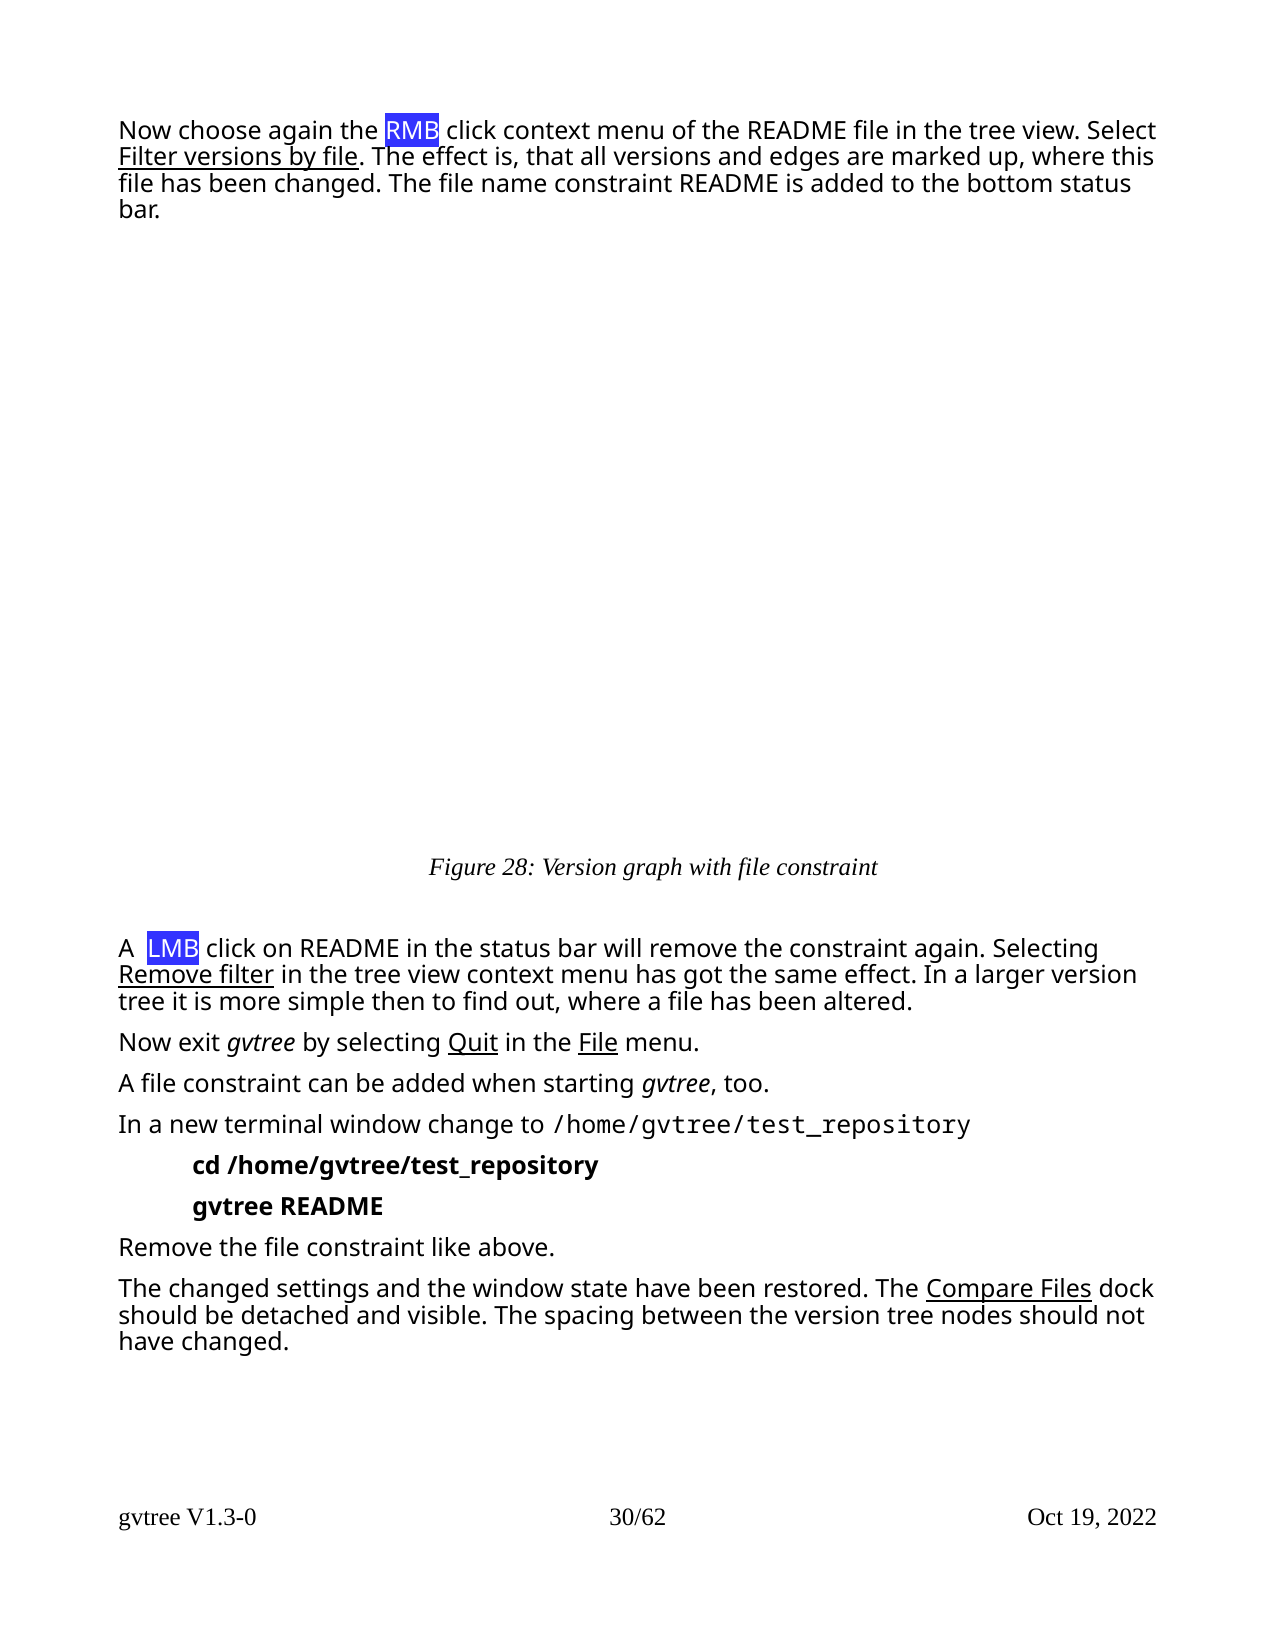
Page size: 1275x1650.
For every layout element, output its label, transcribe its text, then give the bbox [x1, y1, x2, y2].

text In a new terminal window change to /home/gvtree/test_repository [118, 1112, 1157, 1139]
text The changed settings and the window state have been restored. The Compare Files dock should be detached and visible. The spacing between the version tree nodes should not have changed. [118, 1276, 1157, 1356]
text Remove the file constraint like above. [118, 1235, 1157, 1262]
text A LMB click on README in the status bar will remove the constraint again. Selecting Remove filter in the tree view context menu has got the same effect. In a larger version tree it is more simple then to find out, where a file has been altered. [118, 936, 1157, 1016]
text cd /home/gvtree/test_repository [118, 1153, 1157, 1180]
text A file constraint can be added when starting gvtree, too. [118, 1071, 1157, 1098]
text Now exit gvtree by selecting Quit in the File menu. [118, 1030, 1157, 1057]
text Figure 28: Version graph with file constraint [257, 269, 1052, 881]
text gvtree README [118, 1194, 1157, 1221]
text Now choose again the RMB click context menu of the README file in the tree view. Select Filter versions by file. The effect is, that all versions and edges are marked up, where this file has been changed. The file name constraint README is added to the bottom status bar. [118, 118, 1157, 224]
